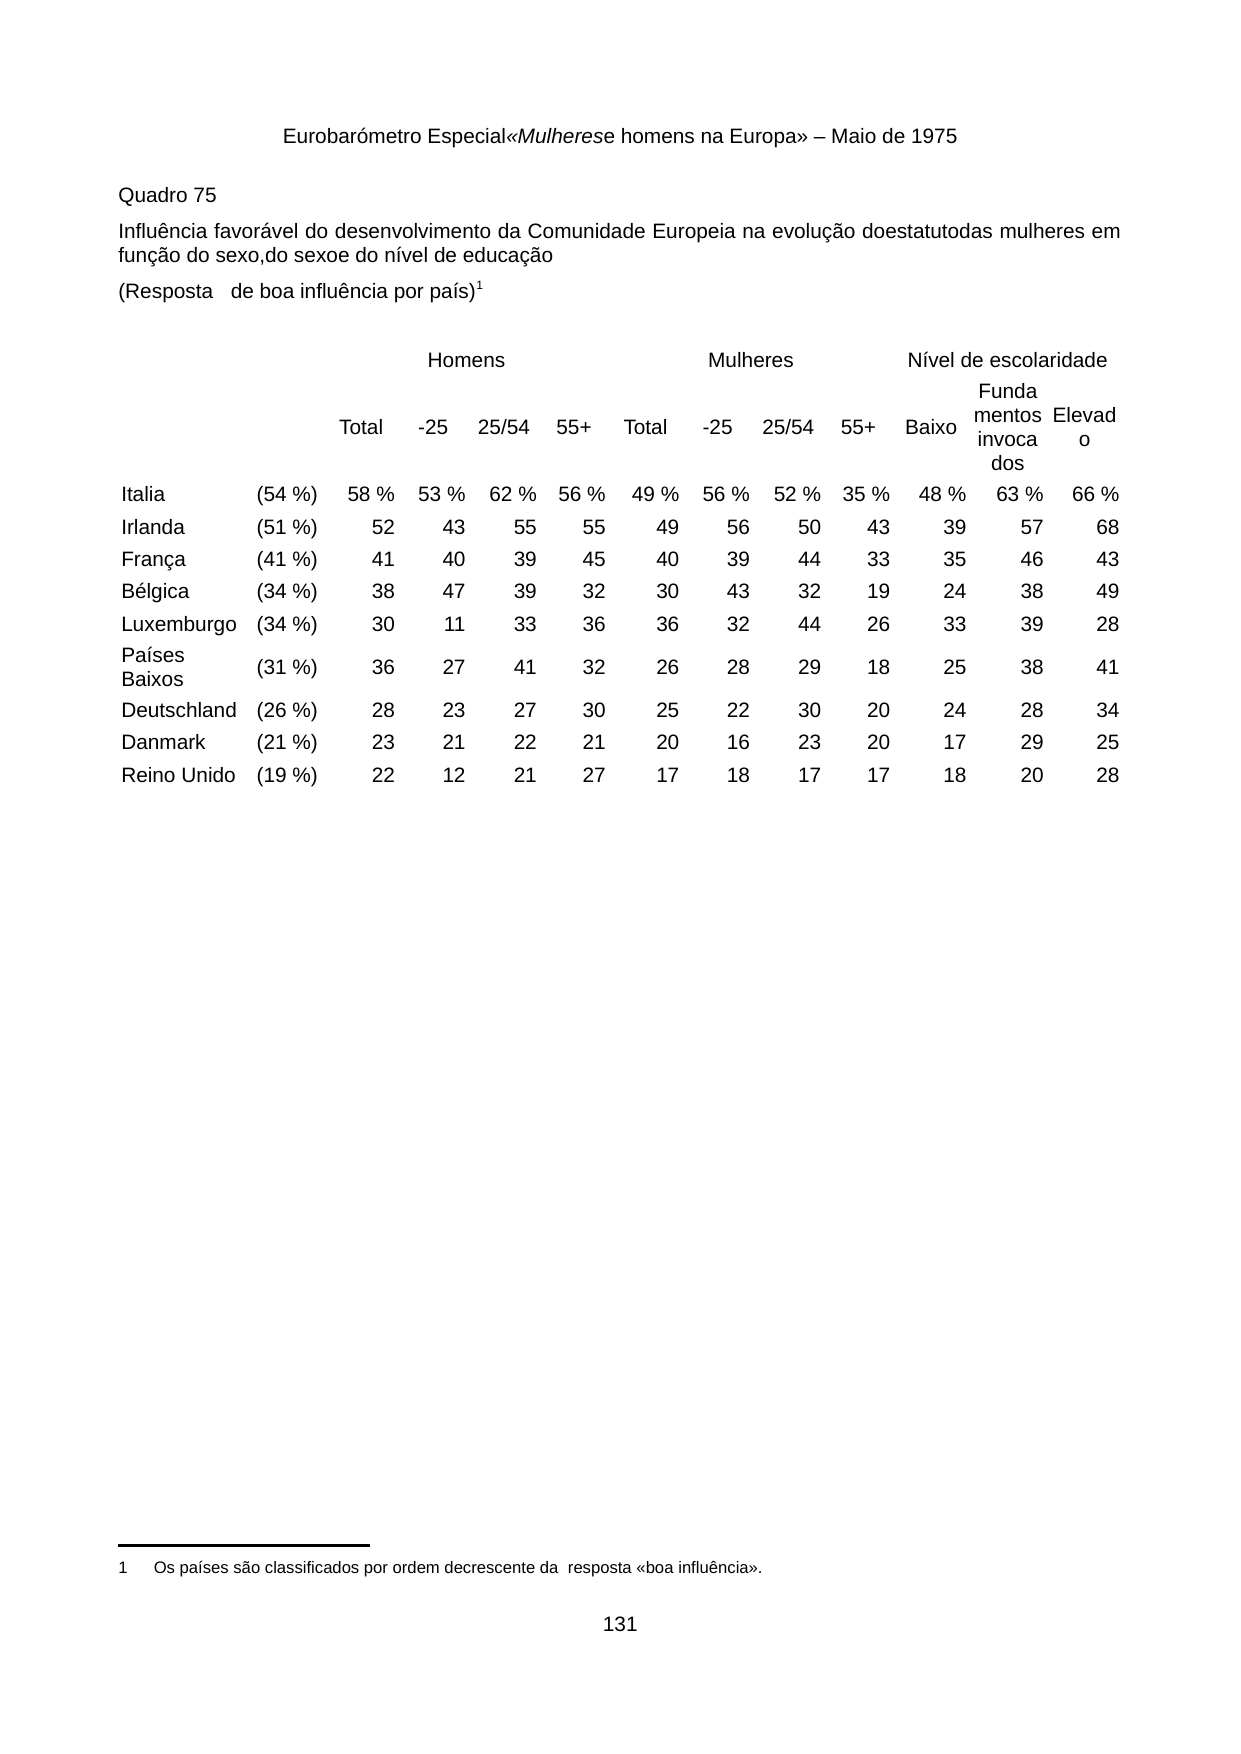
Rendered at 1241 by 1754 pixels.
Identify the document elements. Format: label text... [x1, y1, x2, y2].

table_cell 20 [824, 694, 893, 726]
table_cell [118, 376, 253, 478]
table_cell (41 %) [254, 543, 324, 575]
table_cell 43 [398, 510, 468, 543]
table_cell 27 [468, 694, 539, 726]
table_cell 38 [969, 575, 1046, 607]
table_cell 39 [468, 575, 539, 607]
table_cell 41 [1046, 640, 1122, 694]
table_cell Danmark [118, 726, 253, 758]
table_header Homens [324, 344, 608, 376]
table_cell 25 [893, 640, 969, 694]
table_cell 41 [468, 640, 539, 694]
table_cell 12 [398, 759, 468, 791]
table_cell 43 [1046, 543, 1122, 575]
table_cell Reino Unido [118, 759, 253, 791]
table_cell (31 %) [254, 640, 324, 694]
table_cell 44 [753, 543, 824, 575]
table_cell 33 [893, 608, 969, 640]
table_cell 62 % [468, 478, 539, 510]
table_cell 50 [753, 510, 824, 543]
table_cell 38 [969, 640, 1046, 694]
table_cell 55+ [824, 376, 893, 478]
table_cell 56 % [682, 478, 752, 510]
table_cell 17 [753, 759, 824, 791]
table_header Nível de escolaridade [893, 344, 1122, 376]
table_cell 26 [609, 640, 682, 694]
table_cell 17 [893, 726, 969, 758]
table_cell 27 [539, 759, 608, 791]
table_cell 43 [682, 575, 752, 607]
table_cell 30 [753, 694, 824, 726]
table_cell 48 % [893, 478, 969, 510]
table_cell 55+ [539, 376, 608, 478]
table_cell (19 %) [254, 759, 324, 791]
table_cell Fundamentos invocados [969, 376, 1046, 478]
table_cell 68 [1046, 510, 1122, 543]
table_header [118, 344, 253, 376]
table_cell 49 [609, 510, 682, 543]
table_cell Irlanda [118, 510, 253, 543]
table_cell (54 %) [254, 478, 324, 510]
table_cell 32 [753, 575, 824, 607]
table_cell 23 [398, 694, 468, 726]
table_cell 24 [893, 575, 969, 607]
table_cell 25 [609, 694, 682, 726]
table_cell 22 [468, 726, 539, 758]
table_cell 28 [324, 694, 398, 726]
table_cell Bélgica [118, 575, 253, 607]
table_cell 21 [398, 726, 468, 758]
table_cell 30 [324, 608, 398, 640]
table_header Mulheres [609, 344, 893, 376]
table_cell 43 [824, 510, 893, 543]
table_cell 52 [324, 510, 398, 543]
table_cell Italia [118, 478, 253, 510]
table_cell 11 [398, 608, 468, 640]
table_cell França [118, 543, 253, 575]
text Os países são classificados por ordem decrescente da resposta «boa influência». [118, 1557, 1122, 1577]
table_cell 19 [824, 575, 893, 607]
table_cell 33 [468, 608, 539, 640]
table_cell 32 [682, 608, 752, 640]
table_cell (34 %) [254, 608, 324, 640]
table_cell 18 [824, 640, 893, 694]
table_cell 25 [1046, 726, 1122, 758]
table_cell 39 [969, 608, 1046, 640]
table_cell Total [609, 376, 682, 478]
table_cell 30 [609, 575, 682, 607]
table_cell 24 [893, 694, 969, 726]
table_cell 26 [824, 608, 893, 640]
table_cell 46 [969, 543, 1046, 575]
text Quadro 75 [118, 183, 1122, 207]
table_cell 40 [609, 543, 682, 575]
table_cell 28 [1046, 759, 1122, 791]
table_cell Deutschland [118, 694, 253, 726]
table_cell 29 [969, 726, 1046, 758]
table_cell 39 [893, 510, 969, 543]
table_cell 30 [539, 694, 608, 726]
table_cell 40 [398, 543, 468, 575]
table_cell 17 [609, 759, 682, 791]
table_cell 27 [398, 640, 468, 694]
table_cell 36 [609, 608, 682, 640]
table_cell (21 %) [254, 726, 324, 758]
table_cell 20 [609, 726, 682, 758]
table_cell 53 % [398, 478, 468, 510]
table_cell 49 [1046, 575, 1122, 607]
table_cell 25/54 [468, 376, 539, 478]
table_cell 41 [324, 543, 398, 575]
table_cell 55 [539, 510, 608, 543]
table_cell 58 % [324, 478, 398, 510]
table_cell 18 [893, 759, 969, 791]
table_cell 23 [324, 726, 398, 758]
text Influência favorável do desenvolvimento da Comunidade Europeia na evolução doestatutodas mulheres em função do sexo,do sexoe do nível de educação [118, 219, 1122, 267]
table_cell -25 [398, 376, 468, 478]
table_cell 22 [324, 759, 398, 791]
table_cell 38 [324, 575, 398, 607]
table_cell 36 [539, 608, 608, 640]
table_cell 28 [682, 640, 752, 694]
table_cell 32 [539, 640, 608, 694]
table_cell 39 [468, 543, 539, 575]
table_cell Baixo [893, 376, 969, 478]
table_cell (34 %) [254, 575, 324, 607]
table_cell 32 [539, 575, 608, 607]
table_cell 47 [398, 575, 468, 607]
table_cell Luxemburgo [118, 608, 253, 640]
table_cell 39 [682, 543, 752, 575]
table_cell 18 [682, 759, 752, 791]
table_cell 29 [753, 640, 824, 694]
table_cell 45 [539, 543, 608, 575]
table_cell -25 [682, 376, 752, 478]
table_cell 25/54 [753, 376, 824, 478]
table_cell 22 [682, 694, 752, 726]
table_cell (51 %) [254, 510, 324, 543]
table_cell 49 % [609, 478, 682, 510]
table_cell 20 [969, 759, 1046, 791]
table_cell Elevado [1046, 376, 1122, 478]
table_cell 36 [324, 640, 398, 694]
table_cell 56 [682, 510, 752, 543]
table_cell 57 [969, 510, 1046, 543]
table_cell 23 [753, 726, 824, 758]
table_cell 35 [893, 543, 969, 575]
table_cell 66 % [1046, 478, 1122, 510]
table_cell 21 [539, 726, 608, 758]
table_cell 55 [468, 510, 539, 543]
table_cell Total [324, 376, 398, 478]
table_cell 28 [1046, 608, 1122, 640]
table_cell 28 [969, 694, 1046, 726]
table_cell 52 % [753, 478, 824, 510]
table_cell [254, 376, 324, 478]
table_cell (26 %) [254, 694, 324, 726]
table_cell 63 % [969, 478, 1046, 510]
text (Resposta de boa influência por país) [118, 278, 1122, 302]
table_cell 20 [824, 726, 893, 758]
table_cell 17 [824, 759, 893, 791]
table_header [254, 344, 324, 376]
table_cell Países Baixos [118, 640, 253, 694]
table_cell 33 [824, 543, 893, 575]
table_cell 35 % [824, 478, 893, 510]
table_cell 21 [468, 759, 539, 791]
table_cell 56 % [539, 478, 608, 510]
table_cell 34 [1046, 694, 1122, 726]
table_cell 16 [682, 726, 752, 758]
table_cell 44 [753, 608, 824, 640]
